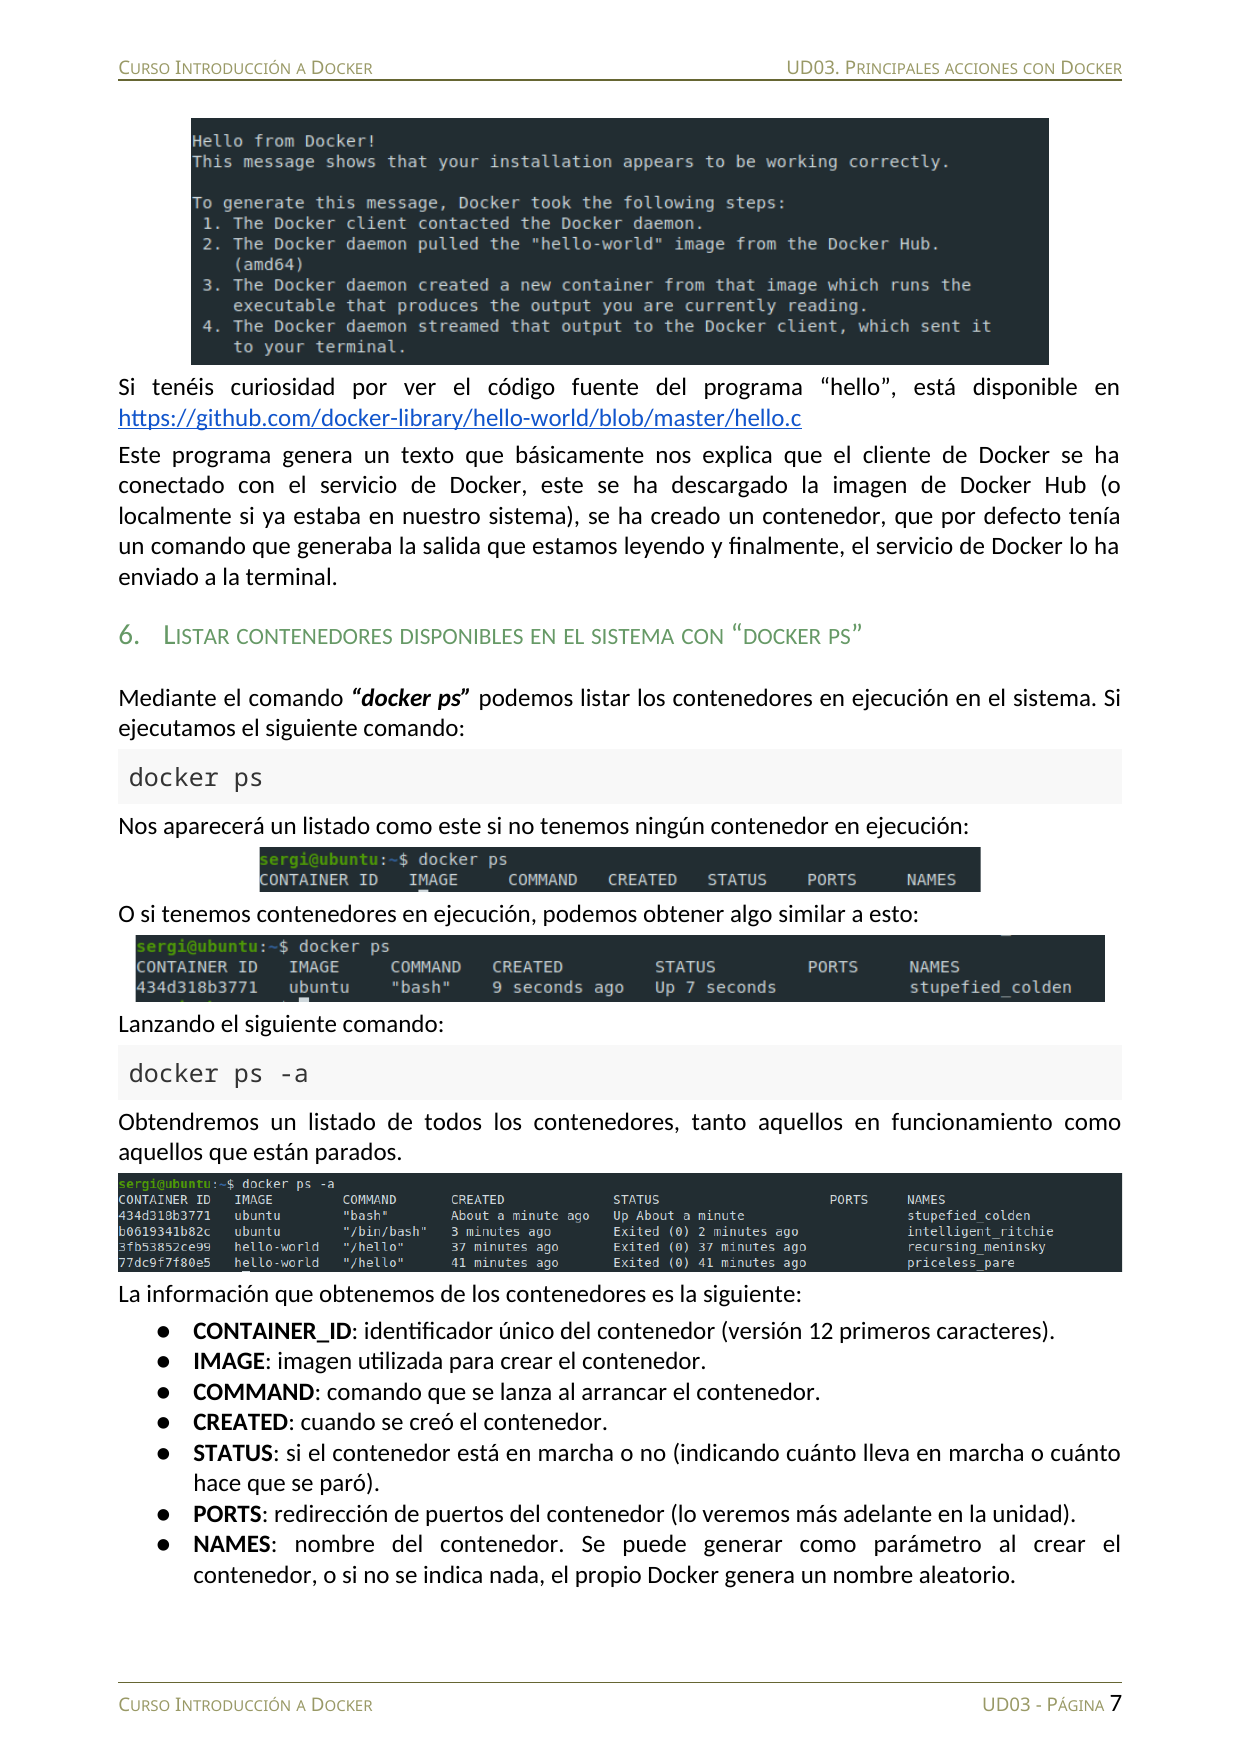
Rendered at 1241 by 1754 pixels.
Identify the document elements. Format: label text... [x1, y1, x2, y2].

list CREATED: cuando se creó el contenedor. [156, 1406, 1122, 1437]
text O si tenemos contenedores en ejecución, podemos obtener algo similar a esto: [118, 898, 1122, 929]
list CONTAINER_ID: identificador único del contenedor (versión 12 primeros caracteres). [156, 1315, 1122, 1345]
text Lanzando el siguiente comando: [118, 1008, 1122, 1039]
list NAMES: nombre del contenedor. Se puede generar como parámetro al crear el contenedor, o si no se indica nada, el propio Docker genera un nombre aleatorio. [156, 1528, 1122, 1589]
subtitle Listar contenedores disponibles en el sistema con “docker ps” [118, 616, 1122, 652]
text Nos aparecerá un listado como este si no tenemos ningún contenedor en ejecución: [118, 810, 1122, 841]
text La información que obtenemos de los contenedores es la siguiente: [118, 1278, 1122, 1308]
picture [118, 1173, 1123, 1272]
text Obtendremos un listado de todos los contenedores, tanto aquellos en funcionamiento como aquellos que están parados. [118, 1106, 1122, 1167]
list PORTS: redirección de puertos del contenedor (lo veremos más adelante en la unidad). [156, 1498, 1122, 1528]
list IMAGE: imagen utilizada para crear el contenedor. [156, 1345, 1122, 1376]
text Este programa genera un texto que básicamente nos explica que el cliente de Docker se ha conectado con el servicio de Docker, este se ha descargado la imagen de Docker Hub (o localmente si ya estaba en nuestro sistema), se ha creado un contenedor, que por defecto tenía un comando que generaba la salida que estamos leyendo y finalmente, el servicio de Docker lo ha enviado a la terminal. [118, 439, 1122, 591]
text Mediante el comando “docker ps” podemos listar los contenedores en ejecución en el sistema. Si ejecutamos el siguiente comando: [118, 682, 1122, 743]
table_header docker ps -a [118, 1045, 1122, 1100]
text Si tenéis curiosidad por ver el código fuente del programa “hello”, está disponible en https://github.com/docker-library/hello-world/blob/master/hello.c [118, 371, 1122, 432]
picture [191, 118, 1049, 365]
list STATUS: si el contenedor está en marcha o no (indicando cuánto lleva en marcha o cuánto hace que se paró). [156, 1437, 1122, 1498]
table_header docker ps [118, 749, 1122, 804]
picture [259, 847, 981, 892]
list COMMAND: comando que se lanza al arrancar el contenedor. [156, 1376, 1122, 1406]
picture [135, 935, 1105, 1002]
